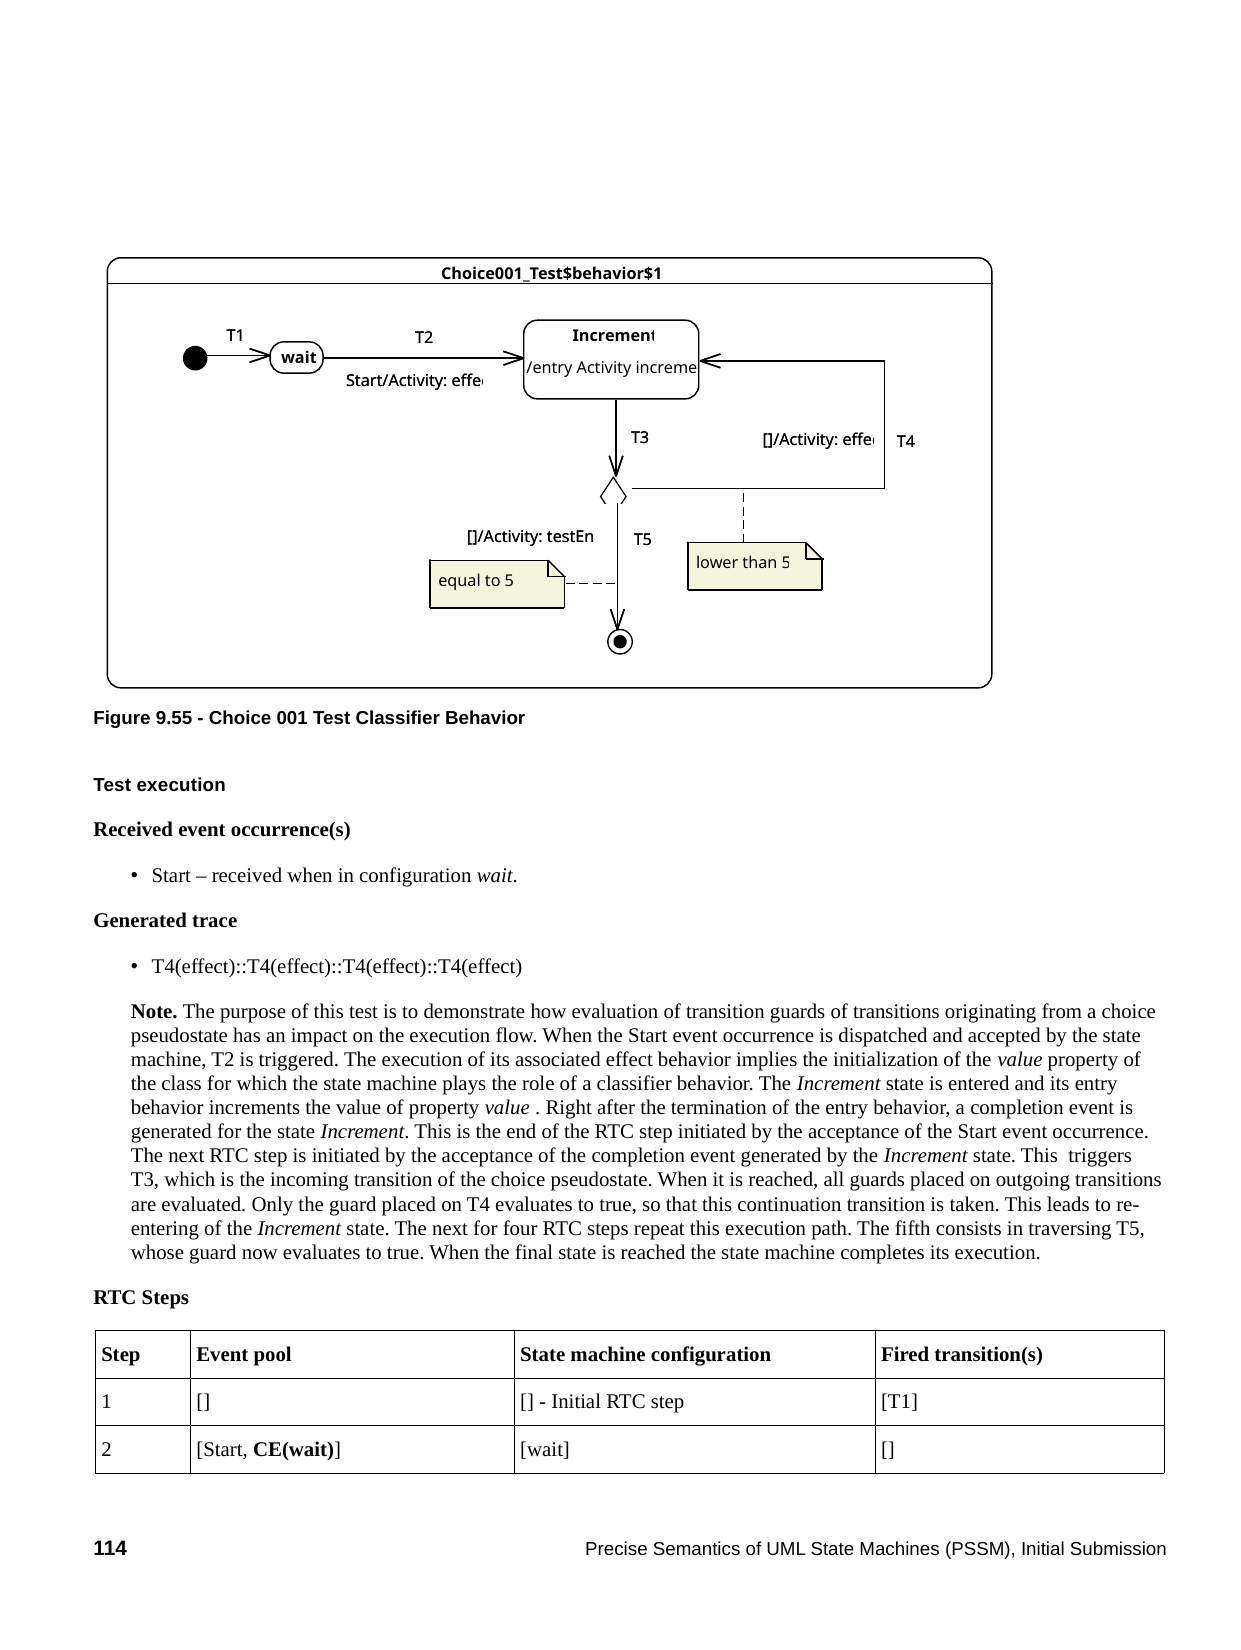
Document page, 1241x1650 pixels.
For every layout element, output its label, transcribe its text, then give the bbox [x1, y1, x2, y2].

table_cell [] - Initial RTC step [515, 1379, 875, 1425]
table_cell 2 [96, 1426, 190, 1473]
table_header Event pool [191, 1331, 514, 1377]
table_header Step [96, 1331, 190, 1377]
table_cell [T1] [876, 1379, 1164, 1425]
table_cell 1 [96, 1379, 190, 1425]
list T4(effect)::T4(effect)::T4(effect)::T4(effect) [131, 953, 1164, 978]
text RTC Steps [93, 1285, 1164, 1309]
text Note. The purpose of this test is to demonstrate how evaluation of transition guards of transitions originating from a choice pseudostate has an impact on the execution flow. When the Start event occurrence is dispatched and accepted by the state machine, T2 is triggered. The execution of its associated effect behavior implies the initialization of the value property of the class for which the state machine plays the role of a classifier behavior. The Increment state is entered and its entry behavior increments the value of property value . Right after the termination of the entry behavior, a completion event is generated for the state Increment. This is the end of the RTC step initiated by the acceptance of the Start event occurrence. The next RTC step is initiated by the acceptance of the completion event generated by the Increment state. This triggers T3, which is the incoming transition of the choice pseudostate. When it is reached, all guards placed on outgoing transitions are evaluated. Only the guard placed on T4 evaluates to true, so that this continuation transition is taken. This leads to re-entering of the Increment state. The next for four RTC steps repeat this execution path. The fifth consists in traversing T5, whose guard now evaluates to true. When the final state is reached the state machine completes its execution. [131, 999, 1164, 1264]
table_cell [] [876, 1426, 1164, 1473]
text Received event occurrence(s) [93, 817, 1164, 841]
list Start – received when in configuration wait. [131, 862, 1164, 887]
table_cell [wait] [515, 1426, 875, 1473]
text Figure 9.55 - Choice 001 Test Classifier Behavior [93, 243, 1007, 728]
table_header Fired transition(s) [876, 1331, 1164, 1377]
subtitle Test execution [93, 774, 1164, 796]
table_cell [Start, CE(wait)] [191, 1426, 514, 1473]
table_header State machine configuration [515, 1331, 875, 1377]
text Generated trace [93, 908, 1164, 932]
table_cell [] [191, 1379, 514, 1425]
